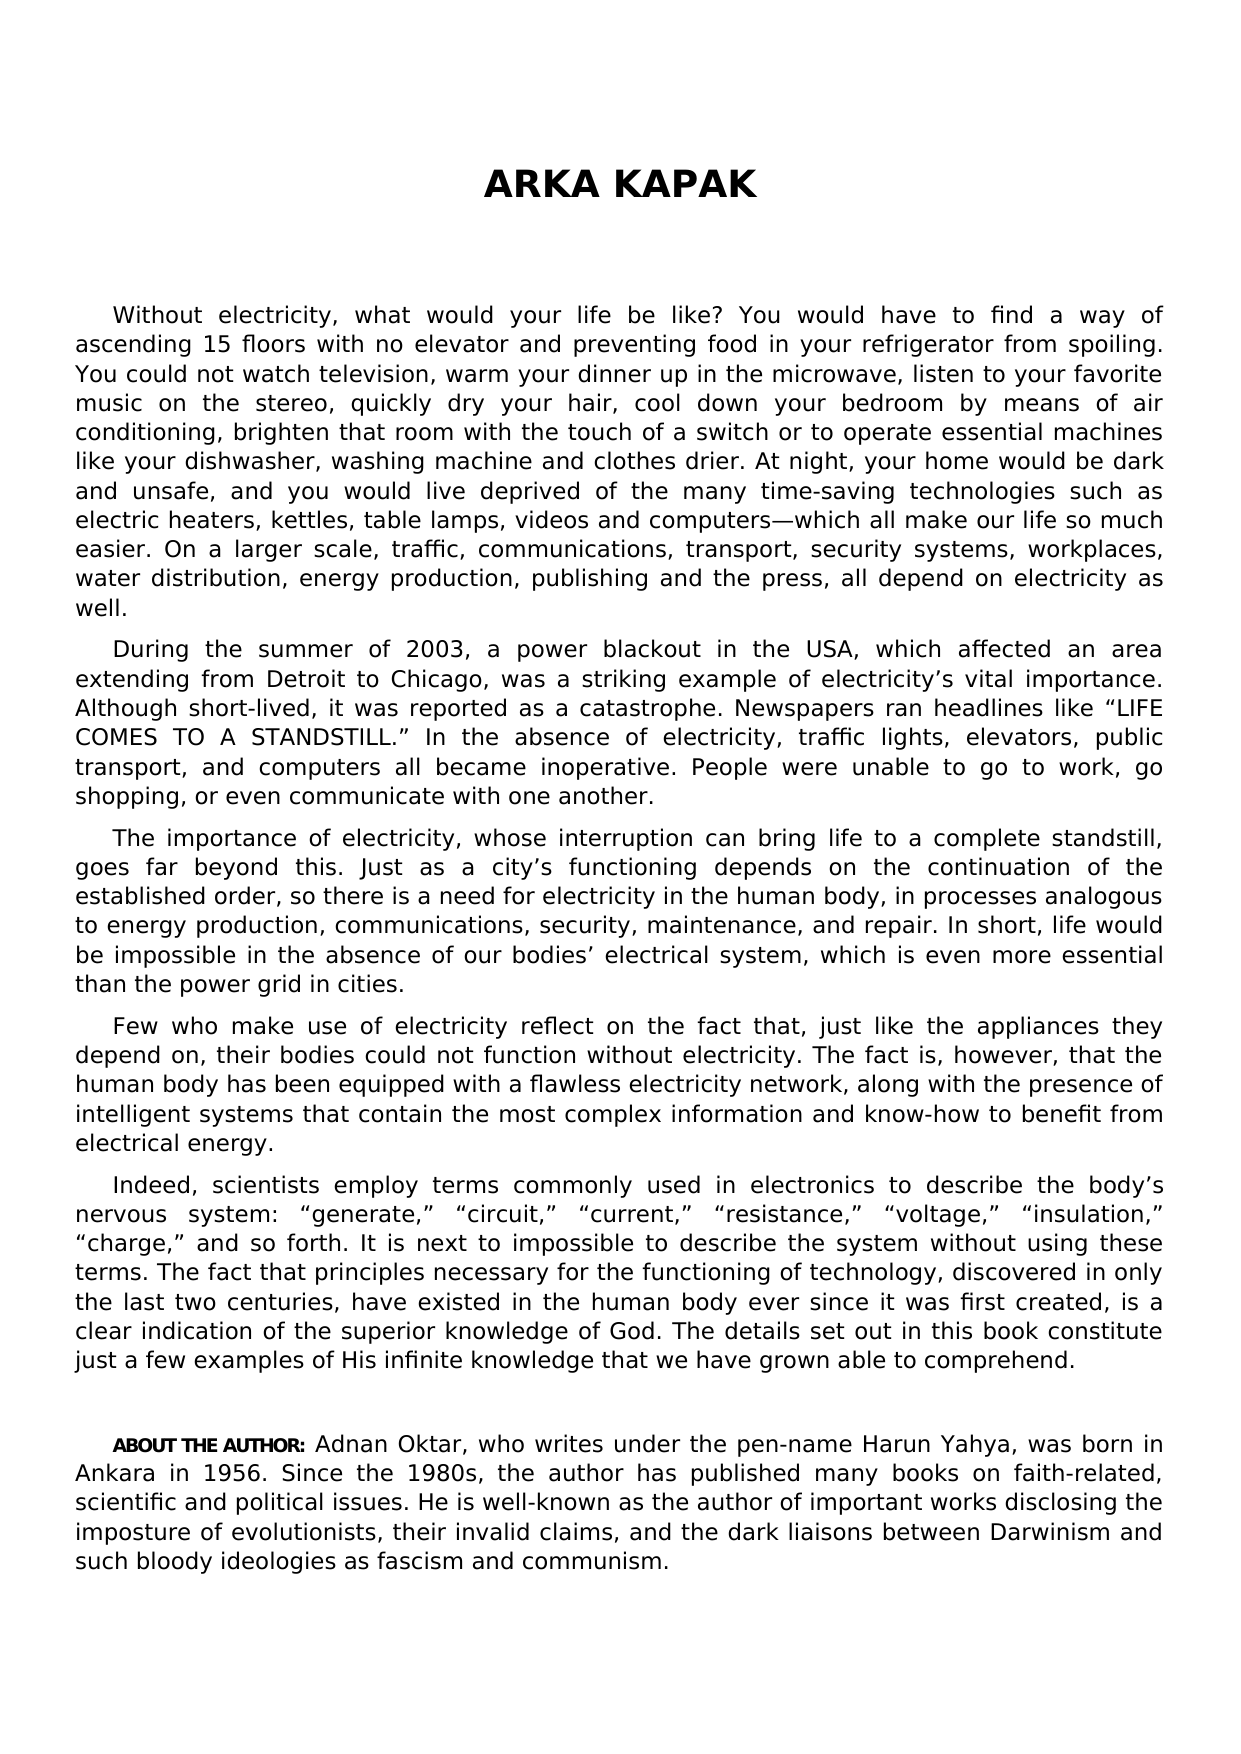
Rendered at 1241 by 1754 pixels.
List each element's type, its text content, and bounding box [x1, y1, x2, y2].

subtitle ARKA KAPAK [75, 162, 1165, 206]
text Indeed, scientists employ terms commonly used in electronics to describe the body’s nervous system: “generate,” “circuit,” “current,” “resistance,” “voltage,” “insulation,” “charge,” and so forth. It is next to impossible to describe the system without using these terms. The fact that principles necessary for the functioning of technology, discovered in only the last two centuries, have existed in the human body ever since it was first created, is a clear indication of the superior knowledge of God. The details set out in this book constitute just a few examples of His infinite knowledge that we have grown able to comprehend. [75, 1172, 1165, 1374]
text Few who make use of electricity reflect on the fact that, just like the appliances they depend on, their bodies could not function without electricity. The fact is, however, that the human body has been equipped with a flawless electricity network, along with the presence of intelligent systems that contain the most complex information and know-how to benefit from electrical energy. [75, 1013, 1165, 1157]
text The importance of electricity, whose interruption can bring life to a complete standstill, goes far beyond this. Just as a city’s functioning depends on the continuation of the established order, so there is a need for electricity in the human body, in processes analogous to energy production, communications, security, maintenance, and repair. In short, life would be impossible in the absence of our bodies’ electrical system, which is even more essential than the power grid in cities. [75, 825, 1165, 998]
text Without electricity, what would your life be like? You would have to find a way of ascending 15 floors with no elevator and preventing food in your refrigerator from spoiling. You could not watch television, warm your dinner up in the microwave, listen to your favorite music on the stereo, quickly dry your hair, cool down your bedroom by means of air conditioning, brighten that room with the touch of a switch or to operate essential machines like your dishwasher, washing machine and clothes drier. At night, your home would be dark and unsafe, and you would live deprived of the many time-saving technologies such as electric heaters, kettles, table lamps, videos and computers—which all make our life so much easier. On a larger scale, traffic, communications, transport, security systems, workplaces, water distribution, energy production, publishing and the press, all depend on electricity as well. [75, 302, 1165, 622]
text ABOUT THE AUTHOR: Adnan Oktar, who writes under the pen-name Harun Yahya, was born in Ankara in 1956. Since the 1980s, the author has published many books on faith-related, scientific and political issues. He is well-known as the author of important works disclosing the imposture of evolutionists, their invalid claims, and the dark liaisons between Darwinism and such bloody ideologies as fascism and communism. [75, 1431, 1165, 1575]
text During the summer of 2003, a power blackout in the USA, which affected an area extending from Detroit to Chicago, was a striking example of electricity’s vital importance. Although short-lived, it was reported as a catastrophe. Newspapers ran headlines like “LIFE COMES TO A STANDSTILL.” In the absence of electricity, traffic lights, elevators, public transport, and computers all became inoperative. People were unable to go to work, go shopping, or even communicate with one another. [75, 637, 1165, 810]
